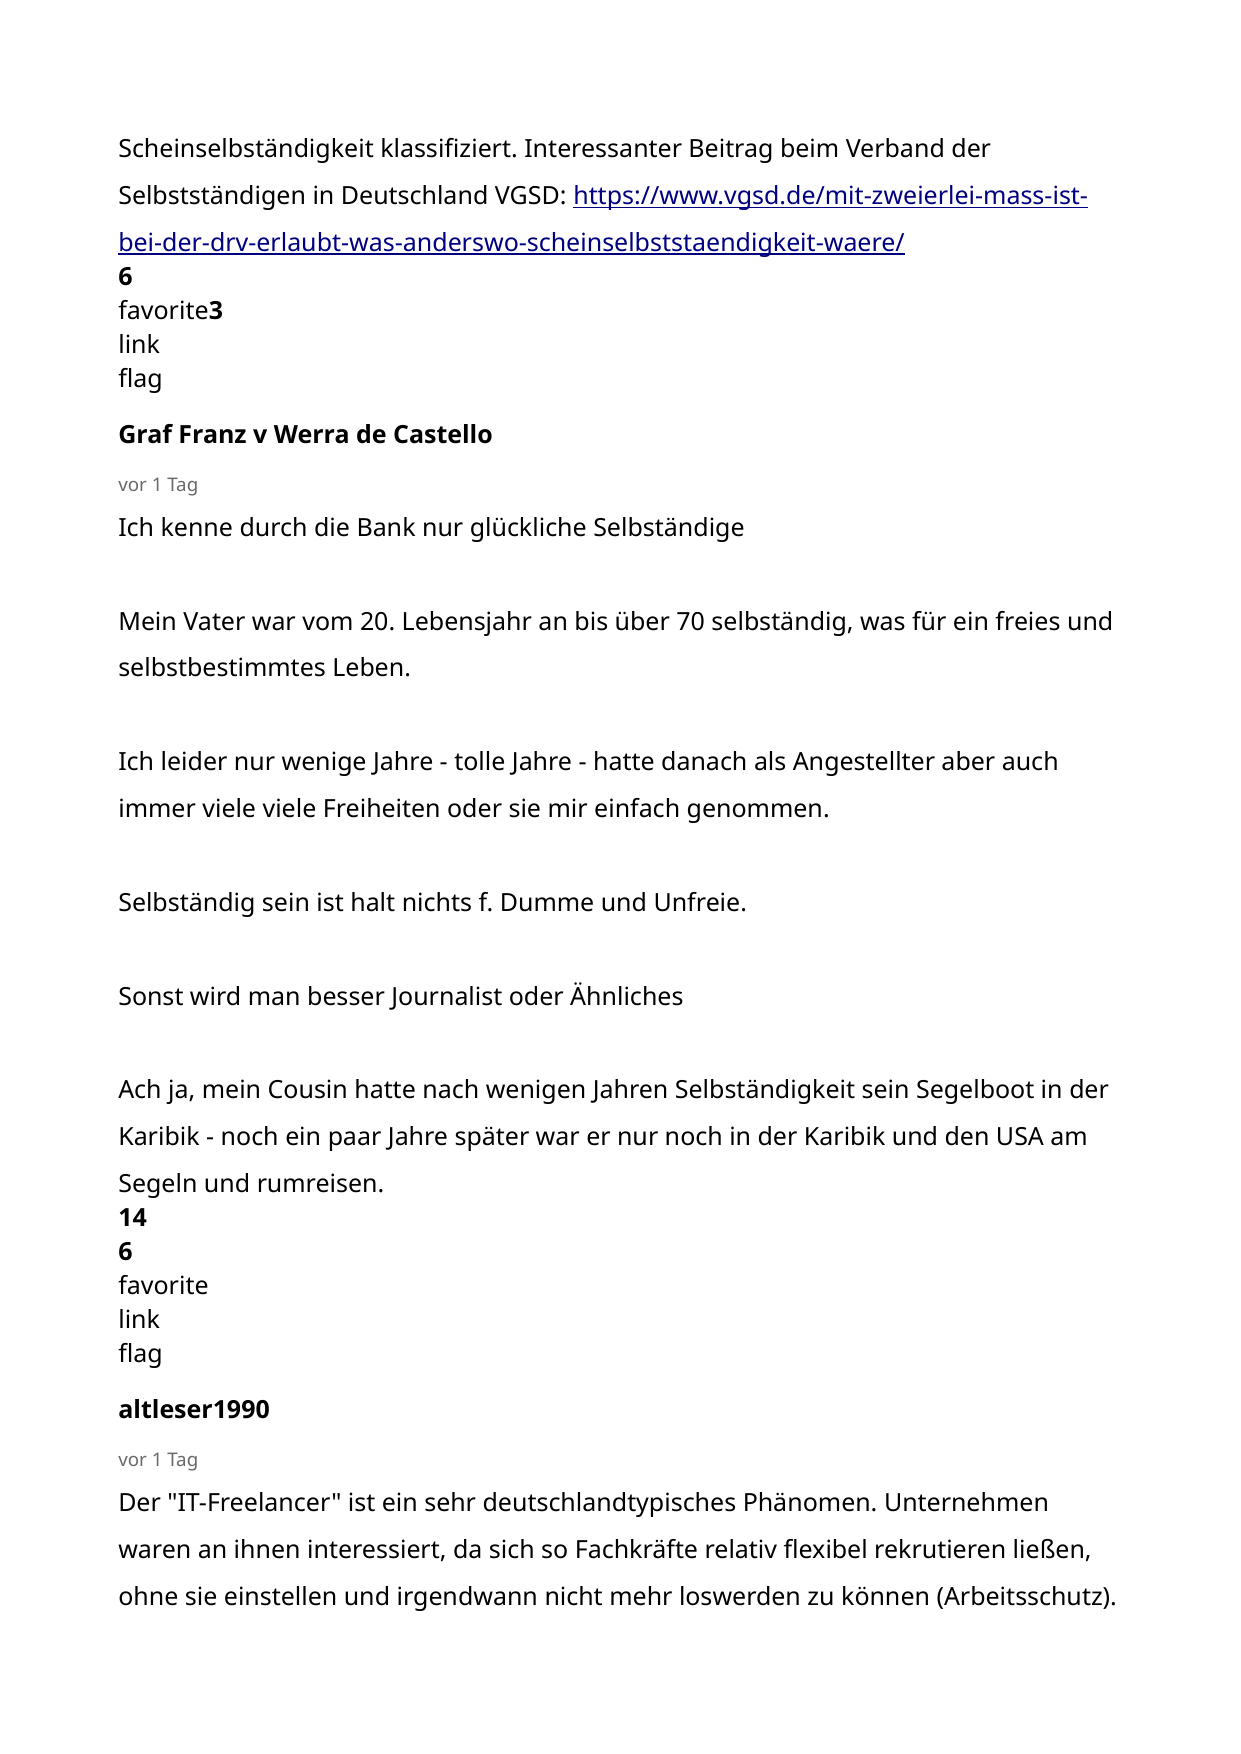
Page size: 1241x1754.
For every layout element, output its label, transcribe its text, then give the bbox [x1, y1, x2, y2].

text link [118, 327, 1122, 361]
text favorite3 [118, 293, 1122, 327]
text altleser1990 [118, 1386, 1114, 1426]
text flag [118, 361, 1122, 395]
text link [118, 1302, 1122, 1336]
text favorite [118, 1268, 1122, 1302]
text vor 1 Tag [118, 1442, 1122, 1472]
text Der "IT-Freelancer" ist ein sehr deutschlandtypisches Phänomen. Unternehmen waren an ihnen interessiert, da sich so Fachkräfte relativ flexibel rekrutieren ließen, ohne sie einstellen und irgendwann nicht mehr loswerden zu können (Arbeitsschutz). [118, 1472, 1122, 1612]
text Ich kenne durch die Bank nur glückliche Selbständige Mein Vater war vom 20. Lebensjahr an bis über 70 selbständig, was für ein freies und selbstbestimmtes Leben. Ich leider nur wenige Jahre - tolle Jahre - hatte danach als Angestellter aber auch immer viele viele Freiheiten oder sie mir einfach genommen. Selbständig sein ist halt nichts f. Dumme und Unfreie. Sonst wird man besser Journalist oder Ähnliches Ach ja, mein Cousin hatte nach wenigen Jahren Selbständigkeit sein Segelboot in der Karibik - noch ein paar Jahre später war er nur noch in der Karibik und den USA am Segeln und rumreisen. [118, 497, 1122, 1200]
text vor 1 Tag [118, 467, 1122, 497]
text Graf Franz v Werra de Castello [118, 411, 1114, 451]
text flag [118, 1336, 1122, 1370]
text 14 [118, 1200, 1122, 1234]
text Scheinselbständigkeit klassifiziert. Interessanter Beitrag beim Verband der Selbstständigen in Deutschland VGSD: https://www.vgsd.de/mit-zweierlei-mass-ist-bei-der-drv-erlaubt-was-anderswo-scheinselbststaendigkeit-waere/ [118, 118, 1122, 259]
text 6 [118, 1234, 1122, 1268]
text 6 [118, 259, 1122, 293]
